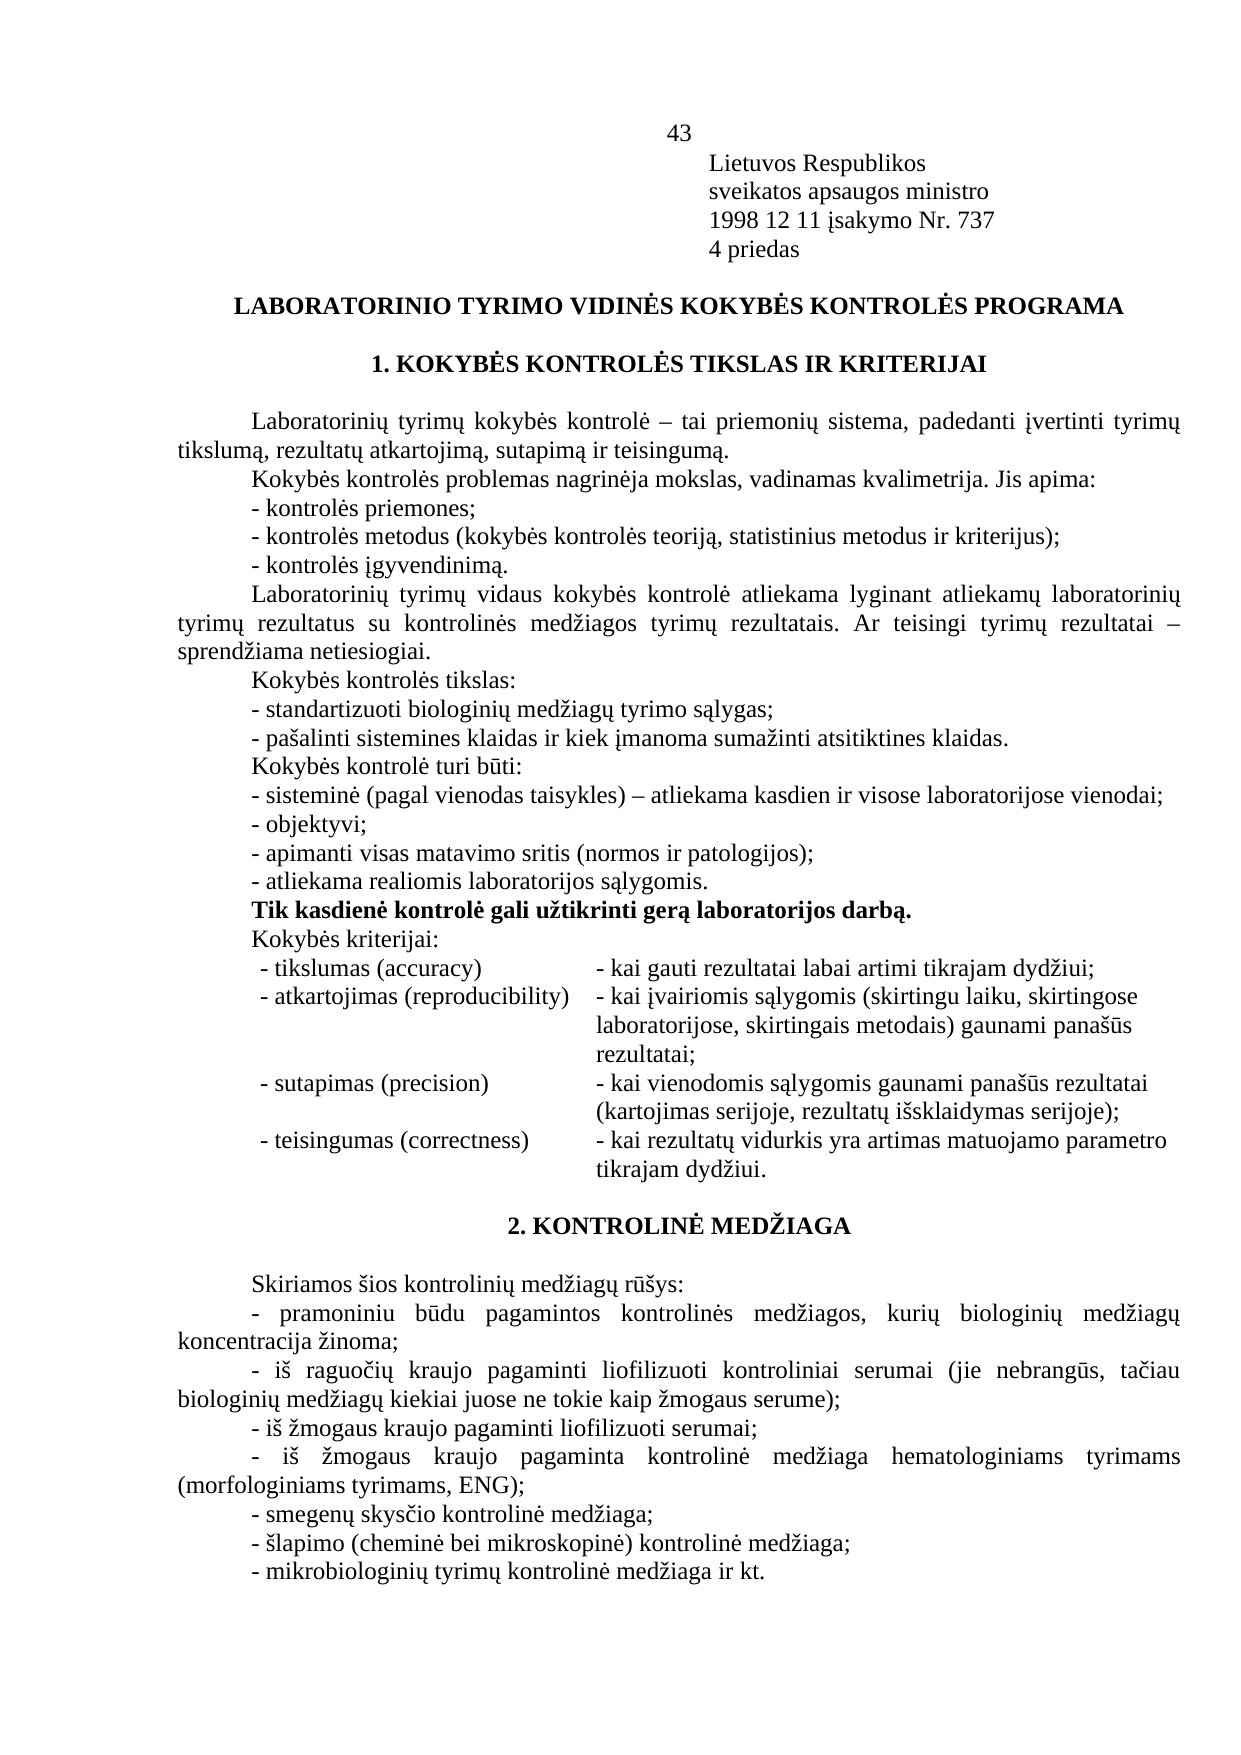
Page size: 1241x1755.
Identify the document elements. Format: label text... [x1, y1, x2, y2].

text - mikrobiologinių tyrimų kontrolinė medžiaga ir kt. [177, 1556, 1181, 1585]
text - iš žmogaus kraujo pagaminti liofilizuoti serumai; [177, 1413, 1181, 1441]
text - iš žmogaus kraujo pagaminta kontrolinė medžiaga hematologiniams tyrimams (morfologiniams tyrimams, ENG); [177, 1441, 1181, 1499]
table_header - tikslumas (accuracy) [177, 953, 584, 981]
text Lietuvos Respublikos [177, 148, 1181, 176]
text - sisteminė (pagal vienodas taisykles) – atliekama kasdien ir visose laboratorijose vienodai; [177, 780, 1181, 809]
text - pašalinti sistemines klaidas ir kiek įmanoma sumažinti atsitiktines klaidas. [177, 723, 1181, 751]
text Kokybės kontrolė turi būti: [177, 751, 1181, 780]
text - kontrolės priemones; [177, 493, 1181, 521]
text - standartizuoti biologinių medžiagų tyrimo sąlygas; [177, 694, 1181, 723]
text 2. KONTROLINĖ MEDŽIAGA [177, 1211, 1181, 1240]
text - iš raguočių kraujo pagaminti liofilizuoti kontroliniai serumai (jie nebrangūs, tačiau biologinių medžiagų kiekiai juose ne tokie kaip žmogaus serume); [177, 1355, 1181, 1413]
text Tik kasdienė kontrolė gali užtikrinti gerą laboratorijos darbą. [177, 895, 1181, 924]
text sveikatos apsaugos ministro [177, 176, 1181, 205]
text 1. KOKYBĖS KONTROLĖS TIKSLAS IR KRITERIJAI [177, 349, 1181, 378]
table_cell - teisingumas (correctness) [177, 1125, 584, 1183]
table_cell - kai vienodomis sąlygomis gaunami panašūs rezultatai (kartojimas serijoje, rezultatų išsklaidymas serijoje); [585, 1068, 1181, 1125]
text Laboratorinių tyrimų kokybės kontrolė – tai priemonių sistema, padedanti įvertinti tyrimų tikslumą, rezultatų atkartojimą, sutapimą ir teisingumą. [177, 406, 1181, 464]
table_cell - kai rezultatų vidurkis yra artimas matuojamo parametro tikrajam dydžiui. [585, 1125, 1181, 1183]
text - apimanti visas matavimo sritis (normos ir patologijos); [177, 838, 1181, 866]
text Skiriamos šios kontrolinių medžiagų rūšys: [177, 1269, 1181, 1298]
text Laboratorinių tyrimų vidaus kokybės kontrolė atliekama lyginant atliekamų laboratorinių tyrimų rezultatus su kontrolinės medžiagos tyrimų rezultatais. Ar teisingi tyrimų rezultatai – sprendžiama netiesiogiai. [177, 579, 1181, 665]
text - kontrolės įgyvendinimą. [177, 550, 1181, 579]
text - objektyvi; [177, 809, 1181, 838]
text LABORATORINIO TYRIMO VIDINĖS KOKYBĖS KONTROLĖS PROGRAMA [177, 291, 1181, 320]
table_cell - kai įvairiomis sąlygomis (skirtingu laiku, skirtingose laboratorijose, skirtingais metodais) gaunami panašūs rezultatai; [585, 981, 1181, 1068]
table_cell - sutapimas (precision) [177, 1068, 584, 1125]
text - atliekama realiomis laboratorijos sąlygomis. [177, 866, 1181, 895]
text Kokybės kriterijai: [177, 924, 1181, 953]
table_header - kai gauti rezultatai labai artimi tikrajam dydžiui; [585, 953, 1181, 981]
text 4 priedas [177, 234, 1181, 263]
text Kokybės kontrolės problemas nagrinėja mokslas, vadinamas kvalimetrija. Jis apima: [177, 464, 1181, 493]
text - šlapimo (cheminė bei mikroskopinė) kontrolinė medžiaga; [177, 1528, 1181, 1556]
text - kontrolės metodus (kokybės kontrolės teoriją, statistinius metodus ir kriterijus); [177, 521, 1181, 550]
text - smegenų skysčio kontrolinė medžiaga; [177, 1499, 1181, 1528]
text 1998 12 11 įsakymo Nr. 737 [177, 205, 1181, 234]
table_cell - atkartojimas (reproducibility) [177, 981, 584, 1068]
text Kokybės kontrolės tikslas: [177, 665, 1181, 694]
text - pramoniniu būdu pagamintos kontrolinės medžiagos, kurių biologinių medžiagų koncentracija žinoma; [177, 1298, 1181, 1355]
